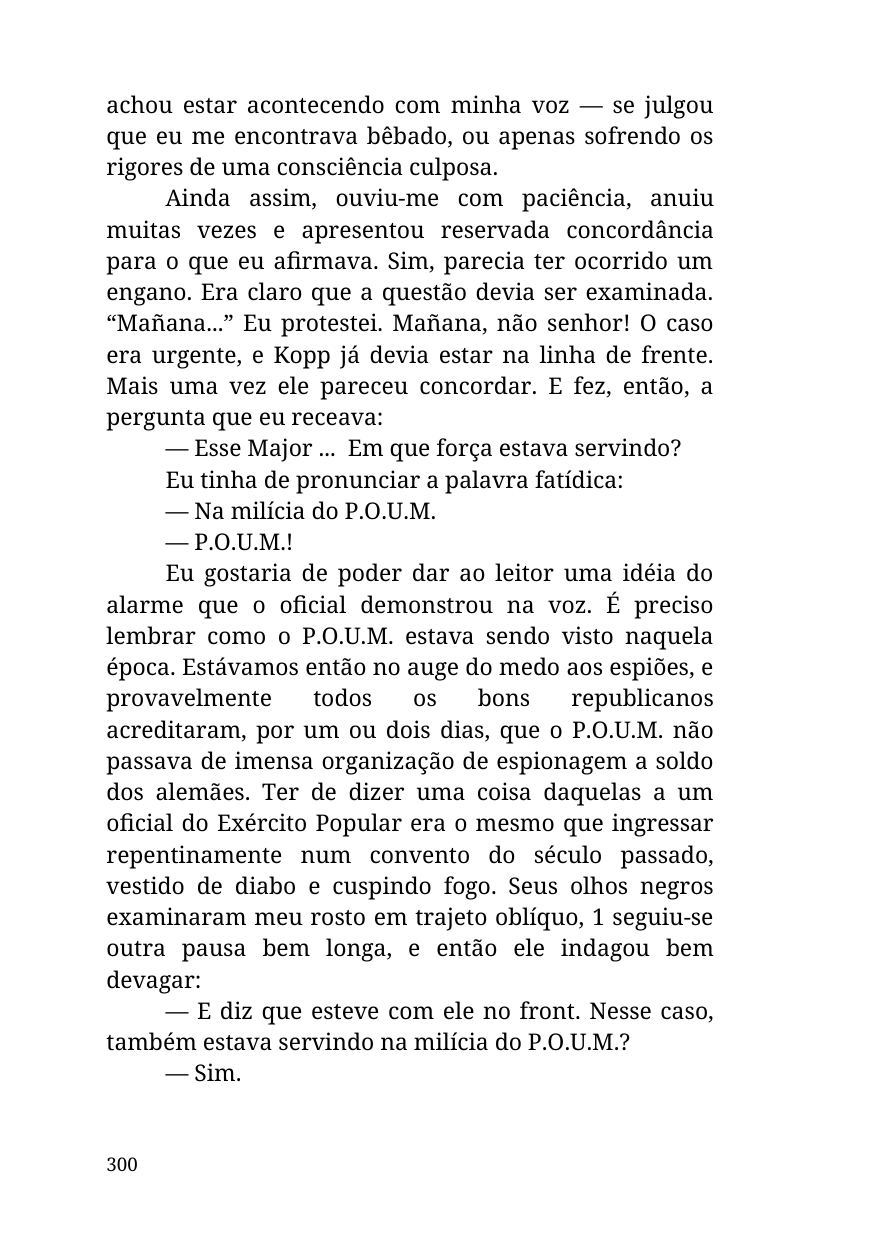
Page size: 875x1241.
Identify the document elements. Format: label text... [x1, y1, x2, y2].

text Eu tinha de pronunciar a palavra fatídica: [106, 463, 714, 495]
text — Sim. [106, 1057, 714, 1088]
text — P.O.U.M.! [106, 526, 714, 557]
text achou estar acontecendo com minha voz — se julgou que eu me encontrava bêbado, ou apenas sofrendo os rigores de uma consciência culposa. [106, 88, 714, 182]
text — Esse Major ... Em que força estava servindo? [106, 432, 714, 463]
text Eu gostaria de poder dar ao leitor uma idéia do alarme que o oficial demonstrou na voz. É preciso lembrar como o P.O.U.M. estava sendo visto naquela época. Estávamos então no auge do medo aos espiões, e provavelmente todos os bons republicanos acreditaram, por um ou dois dias, que o P.O.U.M. não passava de imensa organização de espionagem a soldo dos alemães. Ter de dizer uma coisa daquelas a um oficial do Exército Popular era o mesmo que ingressar repentinamente num convento do século passado, vestido de diabo e cuspindo fogo. Seus olhos negros examinaram meu rosto em trajeto oblíquo, 1 seguiu-se outra pausa bem longa, e então ele indagou bem devagar: [106, 557, 714, 995]
text Ainda assim, ouviu-me com paciência, anuiu muitas vezes e apresentou reservada concordância para o que eu afirmava. Sim, parecia ter ocorrido um engano. Era claro que a questão devia ser examinada. “Mañana...” Eu protestei. Mañana, não senhor! O caso era urgente, e Kopp já devia estar na linha de frente. Mais uma vez ele pareceu concordar. E fez, então, a pergunta que eu receava: [106, 182, 714, 432]
text — Na milícia do P.O.U.M. [106, 495, 714, 526]
text — E diz que esteve com ele no front. Nesse caso, também estava servindo na milícia do P.O.U.M.? [106, 995, 714, 1057]
